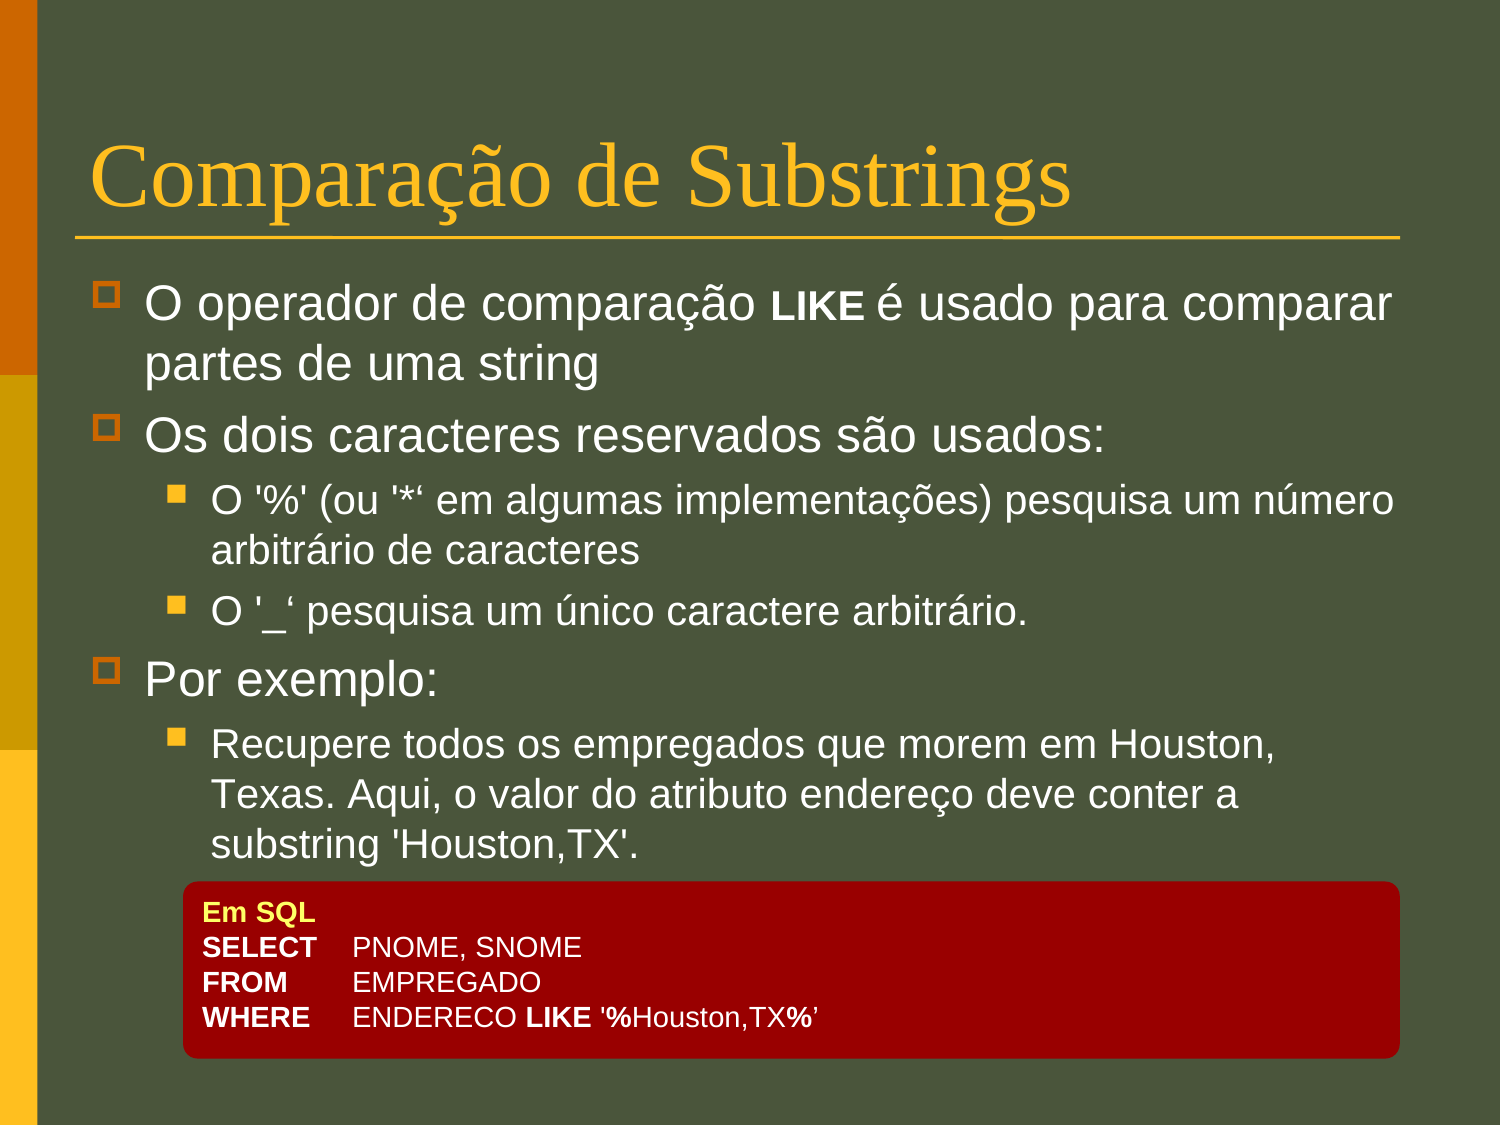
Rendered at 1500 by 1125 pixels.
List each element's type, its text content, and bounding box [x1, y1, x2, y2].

list O operador de comparação LIKE é usado para comparar partes de uma string Os dois caracteres reservados são usados: O '%' (ou '*‘ em algumas implementações) pesquisa um número arbitrário de caracteres O '_‘ pesquisa um único caractere arbitrário. Por exemplo: Recupere todos os empregados que morem em Houston, Texas. Aqui, o valor do atributo endereço deve conter a substring 'Houston,TX'. [75, 262, 1426, 1071]
text_box Em SQL SELECT PNOME, SNOME FROM EMPREGADO WHERE ENDERECO LIKE '%Houston,TX%’ [183, 881, 1400, 1059]
title Comparação de Substrings [75, 45, 1426, 233]
